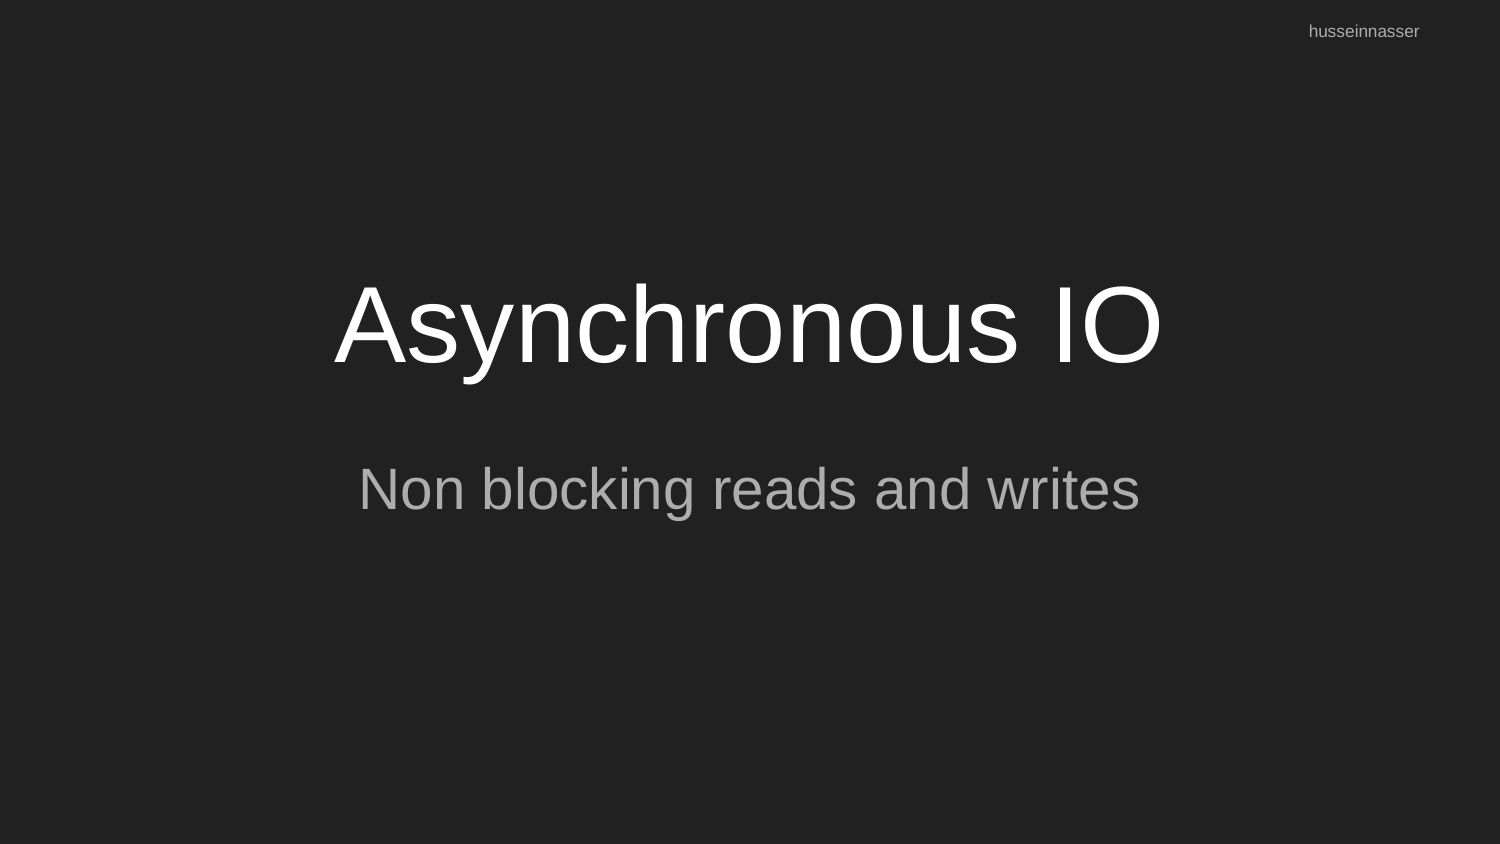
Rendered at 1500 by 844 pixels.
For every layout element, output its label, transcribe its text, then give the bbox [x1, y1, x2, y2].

subtitle Non blocking reads and writes [51, 436, 1449, 566]
subtitle husseinnasser [1236, 11, 1492, 53]
title Asynchronous IO [51, 62, 1449, 400]
